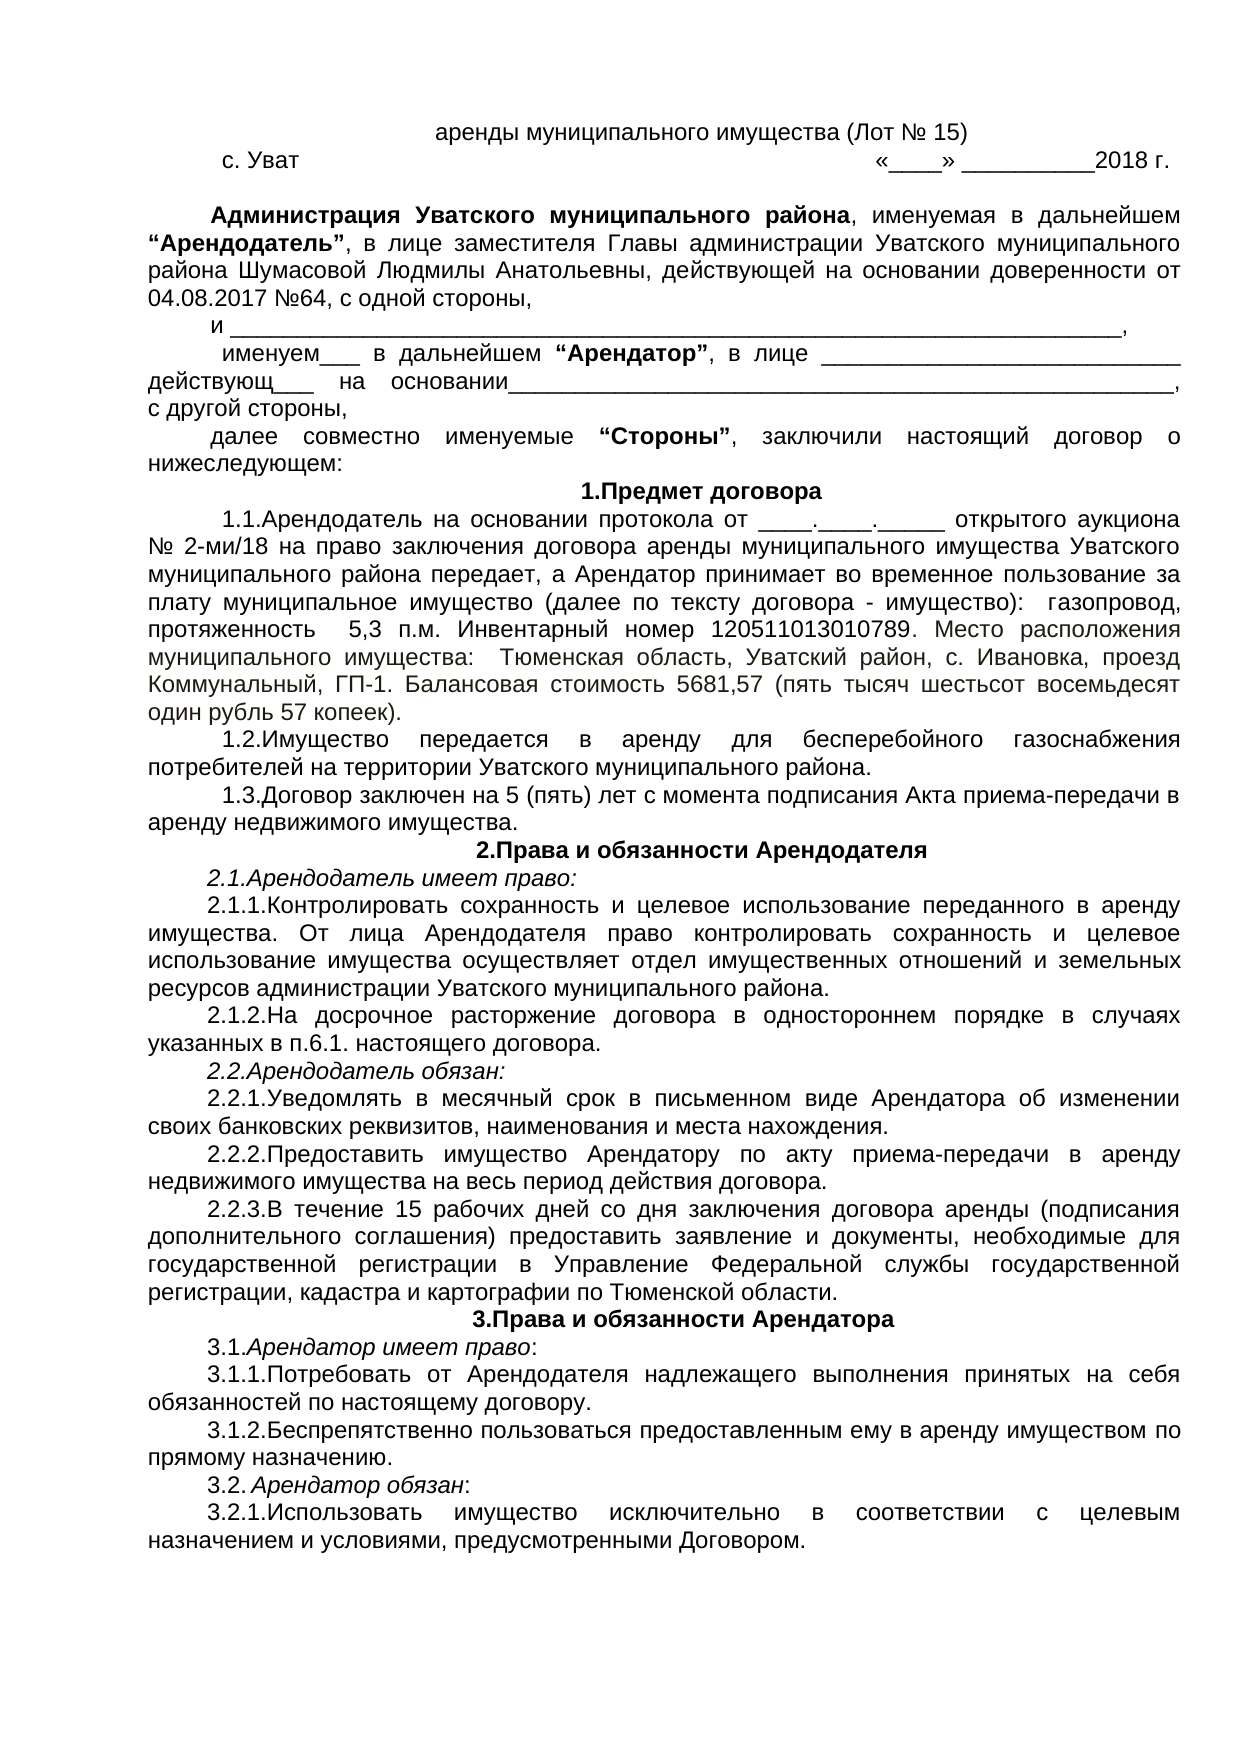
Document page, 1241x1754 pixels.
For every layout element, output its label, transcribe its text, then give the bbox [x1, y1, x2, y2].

text 3.1.1.Потребовать от Арендодателя надлежащего выполнения принятых на себя обязанностей по настоящему договору. [148, 1360, 1181, 1416]
text 2.2.Арендодатель обязан: [148, 1057, 1181, 1084]
text 2.1.Арендодатель имеет право: [148, 863, 1181, 891]
text аренды муниципального имущества (Лот № 15) [148, 118, 1181, 146]
text 1.1.Арендодатель на основании протокола от ____.____._____ открытого аукциона № 2-ми/18 на право заключения договора аренды муниципального имущества Уватского муниципального района передает, а Арендатор принимает во временное пользование за плату муниципальное имущество (далее по тексту договора - имущество): газопровод, протяженность 5,3 п.м. Инвентарный номер 120511013010789. Место расположения муниципального имущества: Тюменская область, Уватский район, с. Ивановка, проезд Коммунальный, ГП-1. Балансовая стоимость 5681,57 (пять тысяч шестьсот восемьдесят один рубль 57 копеек). [148, 504, 1181, 725]
text Администрация Уватского муниципального района, именуемая в дальнейшем “Арендодатель”, в лице заместителя Главы администрации Уватского муниципального района Шумасовой Людмилы Анатольевны, действующей на основании доверенности от 04.08.2017 №64, с одной стороны, [148, 201, 1181, 311]
text 2.1.1.Контролировать сохранность и целевое использование переданного в аренду имущества. От лица Арендодателя право контролировать сохранность и целевое использование имущества осуществляет отдел имущественных отношений и земельных ресурсов администрации Уватского муниципального района. [148, 891, 1181, 1001]
text 3.1.Арендатор имеет право: [148, 1333, 1181, 1360]
text 3.Права и обязанности Арендатора [185, 1305, 1181, 1333]
text 1.3.Договор заключен на 5 (пять) лет с момента подписания Акта приема-передачи в аренду недвижимого имущества. [148, 781, 1181, 836]
text и ___________________________________________________________________, [148, 311, 1181, 339]
text 2.1.2.На досрочное расторжение договора в одностороннем порядке в случаях указанных в п.6.1. настоящего договора. [148, 1001, 1181, 1057]
text 3.1.2.Беспрепятственно пользоваться предоставленным ему в аренду имуществом по прямому назначению. [148, 1416, 1181, 1471]
text 1.2.Имущество передается в аренду для бесперебойного газоснабжения потребителей на территории Уватского муниципального района. [148, 725, 1181, 781]
text именуем___ в дальнейшем “Арендатор”, в лице ___________________________ действующ___ на основании__________________________________________________, с другой стороны, [148, 339, 1181, 422]
text 2.2.1.Уведомлять в месячный срок в письменном виде Арендатора об изменении своих банковских реквизитов, наименования и места нахождения. [148, 1084, 1181, 1139]
text 2.2.2.Предоставить имущество Арендатору по акту приема-передачи в аренду недвижимого имущества на весь период действия договора. [148, 1139, 1181, 1195]
text 2.2.3.В течение 15 рабочих дней со дня заключения договора аренды (подписания дополнительного соглашения) предоставить заявление и документы, необходимые для государственной регистрации в Управление Федеральной службы государственной регистрации, кадастра и картографии по Тюменской области. [148, 1195, 1181, 1305]
text 3.2. Арендатор обязан: [148, 1471, 1181, 1498]
text с. Уват «____» __________2018 г. [148, 146, 1181, 173]
text 1.Предмет договора [148, 477, 1181, 504]
text далее совместно именуемые “Стороны”, заключили настоящий договор о нижеследующем: [148, 422, 1181, 477]
text 3.2.1.Использовать имущество исключительно в соответствии с целевым назначением и условиями, предусмотренными Договором. [148, 1498, 1181, 1553]
text 2.Права и обязанности Арендодателя [223, 836, 1181, 863]
